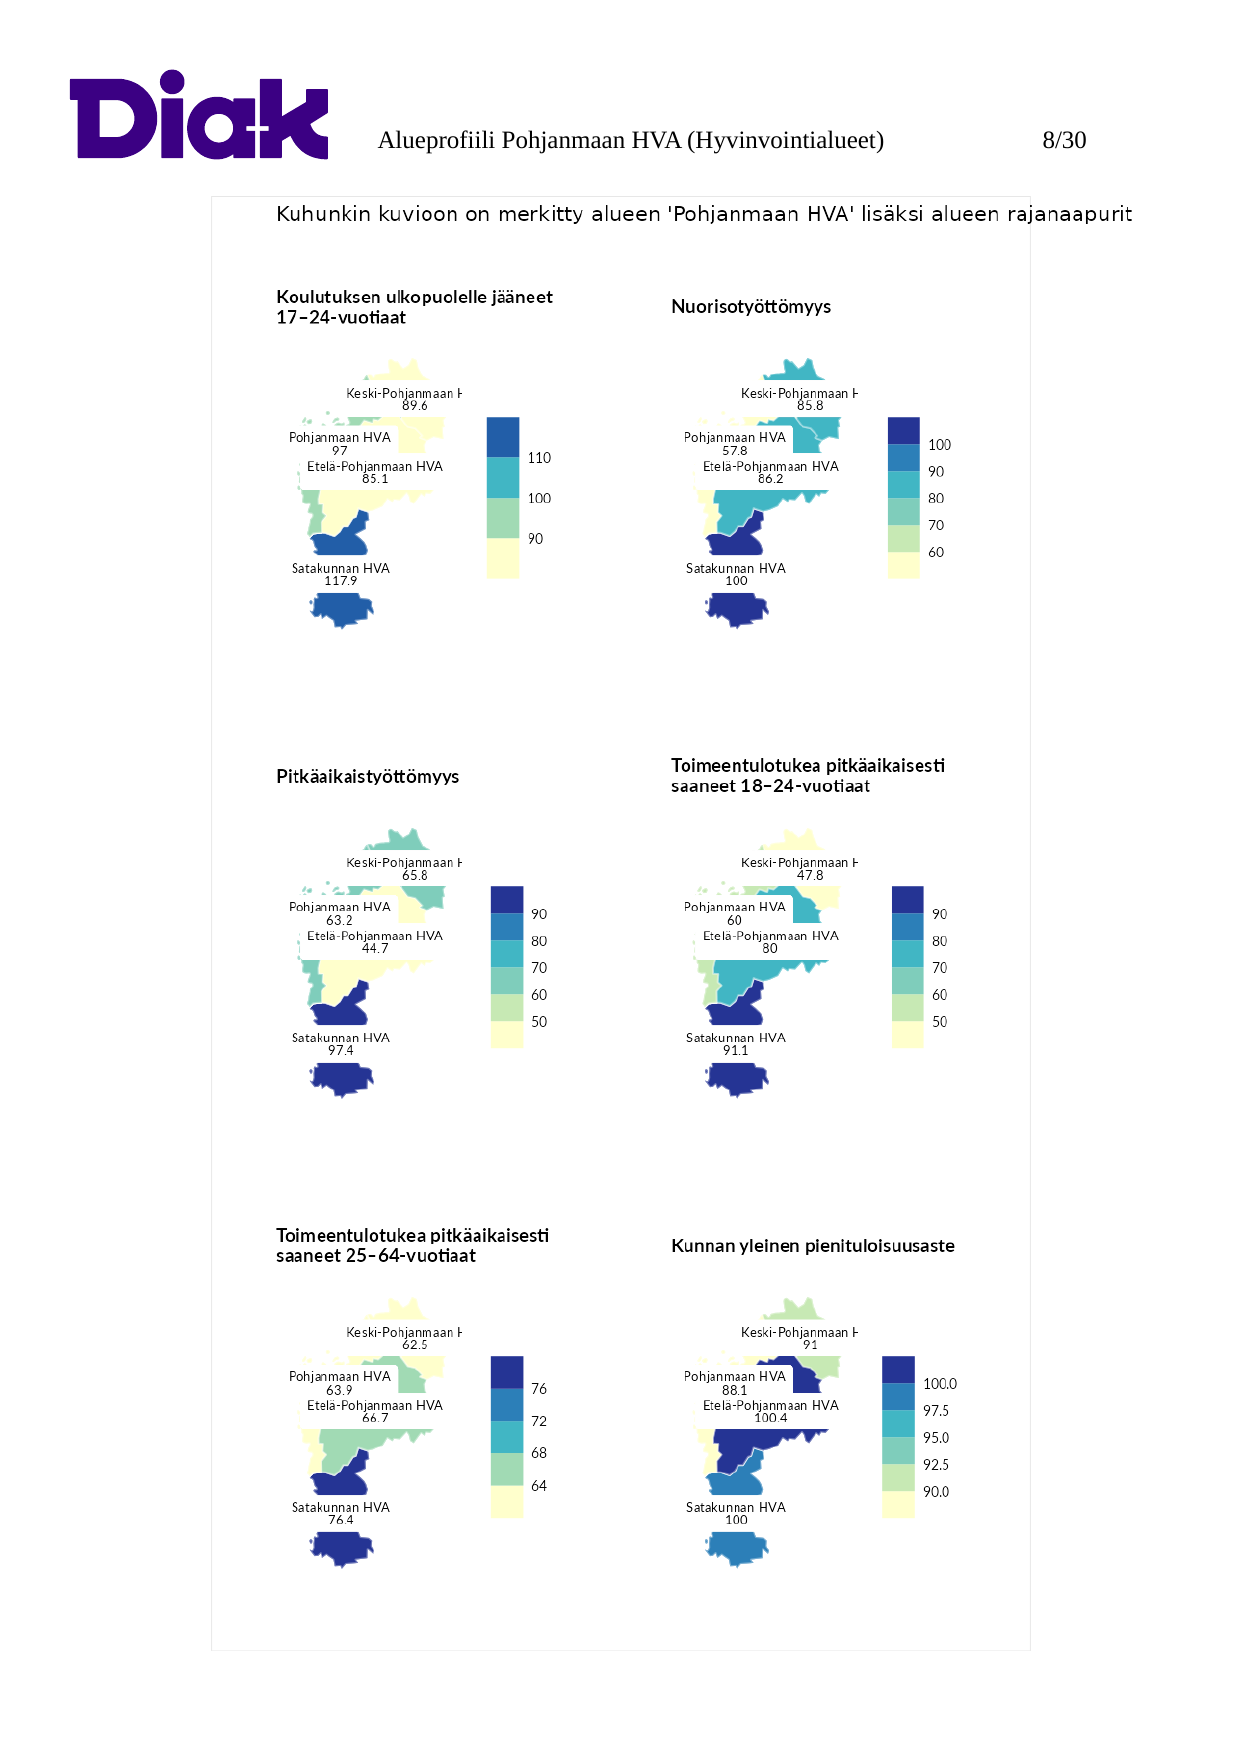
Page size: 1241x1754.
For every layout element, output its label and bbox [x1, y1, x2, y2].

picture [61, 196, 1179, 1651]
